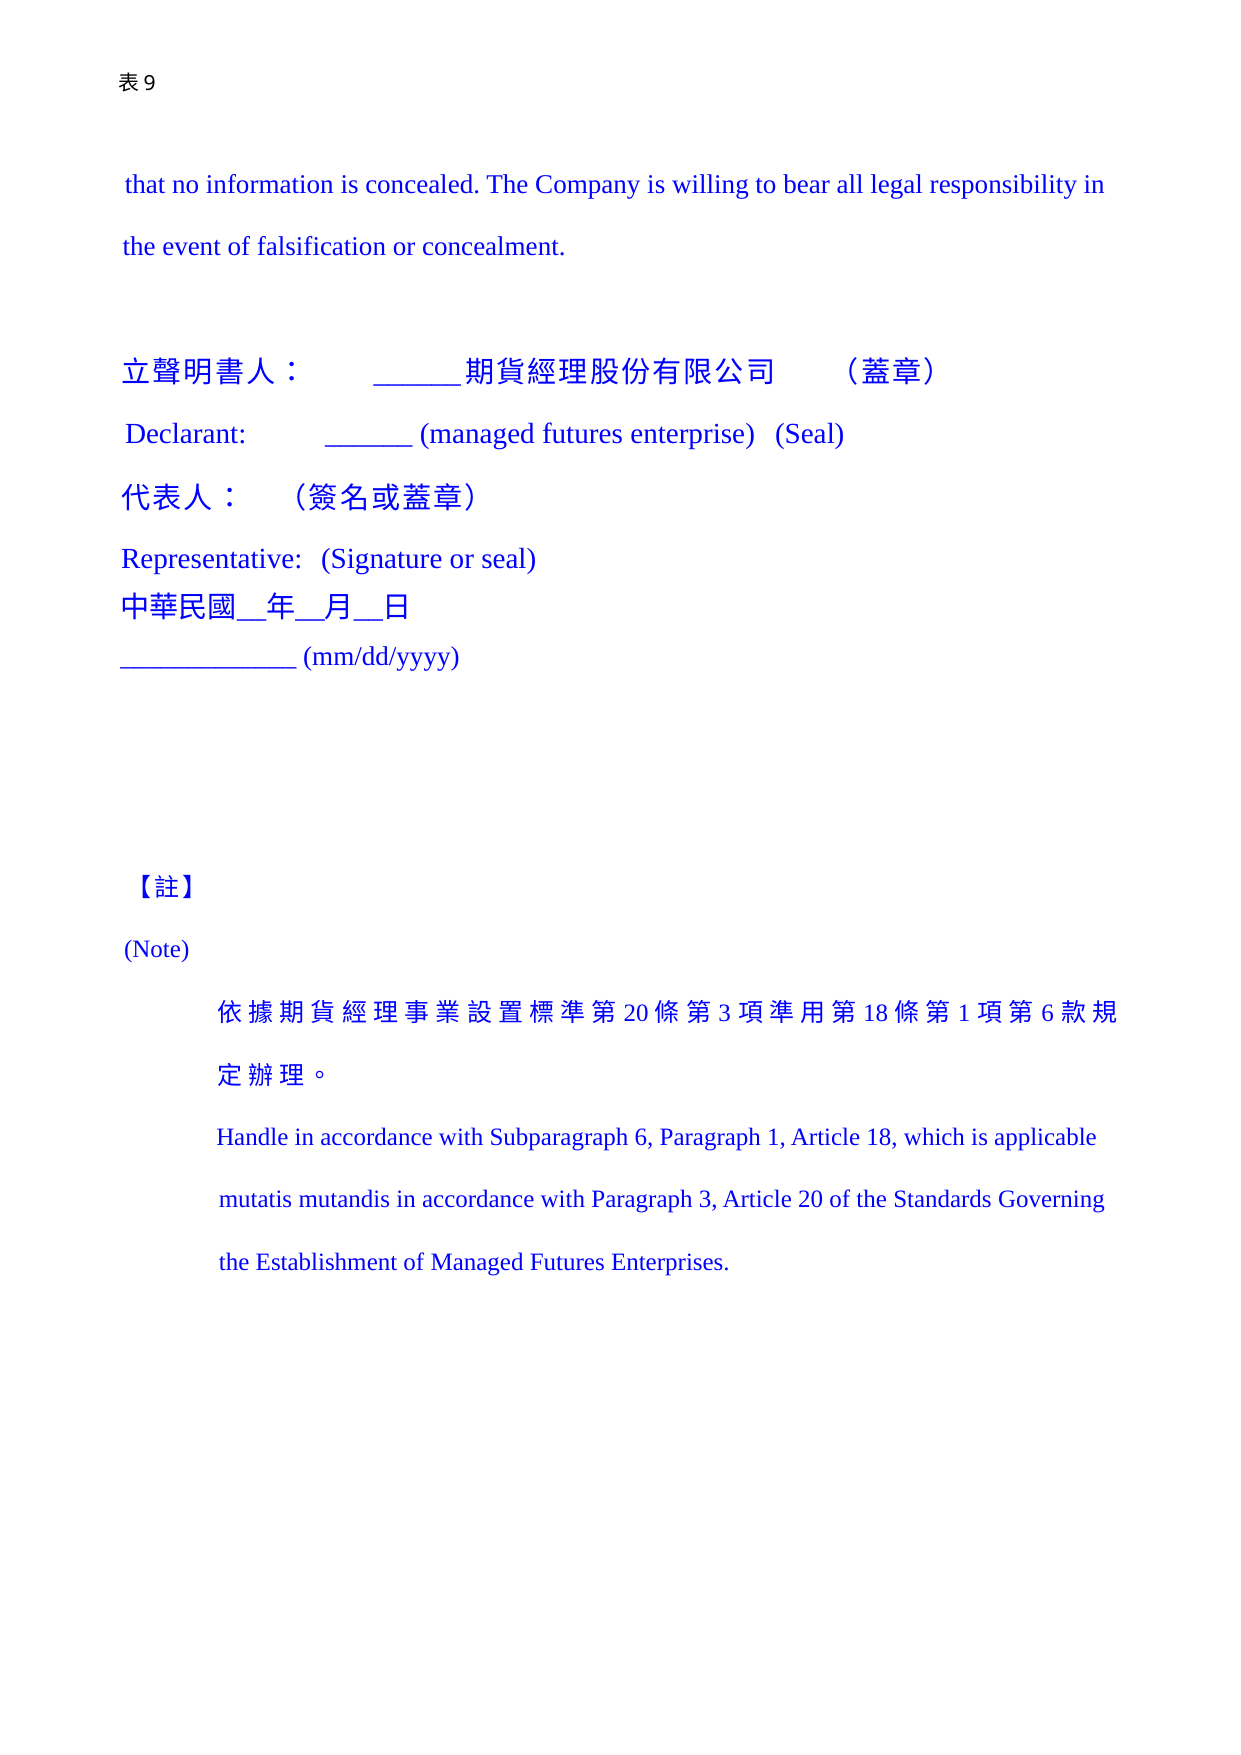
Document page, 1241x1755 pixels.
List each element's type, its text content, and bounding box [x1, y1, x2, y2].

text 依據期貨經理事業設置標準第20條第3項準用第18條第1項第6款規定辦理。 [206, 969, 1120, 1094]
text (Note) [120, 907, 1120, 969]
text 中華民國__年__月__日 [120, 579, 1120, 627]
text Representative: (Signature or seal) [120, 517, 1120, 579]
text 代表人： （簽名或蓋章） [120, 454, 1120, 517]
text Declarant: ______ (managed futures enterprise) (Seal) [120, 392, 1120, 454]
text _____________ (mm/dd/yyyy) [120, 627, 1120, 675]
text 【註】 [120, 844, 1120, 907]
text Handle in accordance with Subparagraph 6, Paragraph 1, Article 18, which is applicable mutatis mutandis in accordance with Paragraph 3, Article 20 of the Standards Governing the Establishment of Managed Futures Enterprises. [206, 1094, 1120, 1282]
text that no information is concealed. The Company is willing to bear all legal responsibility in the event of falsification or concealment. [120, 142, 1120, 267]
text 立聲明書人： ______期貨經理股份有限公司 （蓋章） [120, 329, 1120, 392]
